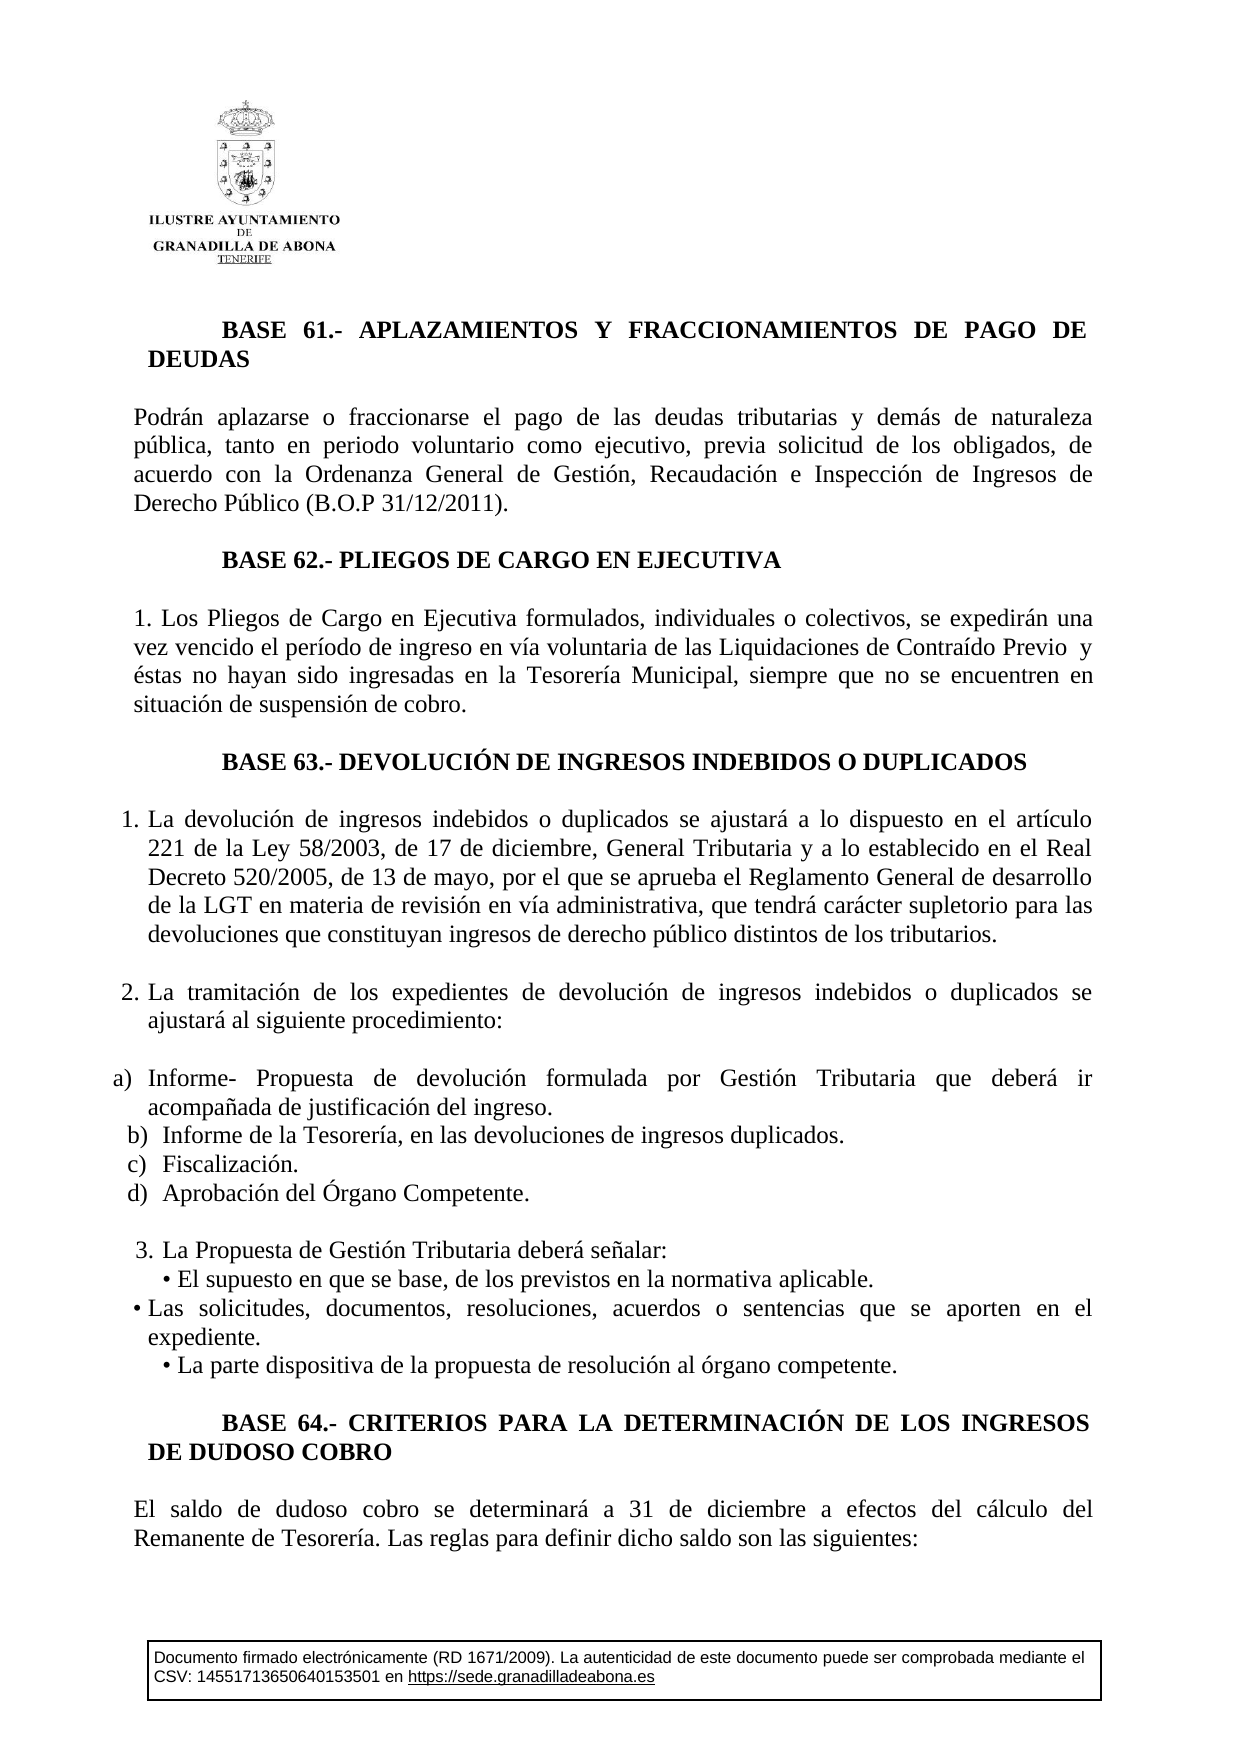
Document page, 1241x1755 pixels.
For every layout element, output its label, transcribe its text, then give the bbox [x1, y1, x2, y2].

text 1. Los Pliegos de Cargo en Ejecutiva formulados, individuales o colectivos, se expedirán una vez vencido el período de ingreso en vía voluntaria de las Liquidaciones de Contraído Previo y éstas no hayan sido ingresadas en la Tesorería Municipal, siempre que no se encuentren en situación de suspensión de cobro. [133, 603, 1093, 718]
text El saldo de dudoso cobro se determinará a 31 de diciembre a efectos del cálculo del Remanente de Tesorería. Las reglas para definir dicho saldo son las siguientes: [133, 1494, 1093, 1552]
list El supuesto en que se base, de los previstos en la normativa aplicable. [163, 1264, 1116, 1293]
list Informe de la Tesorería, en las devoluciones de ingresos duplicados. [148, 1121, 1116, 1149]
list Aprobación del Órgano Competente. [148, 1178, 1116, 1207]
list La devolución de ingresos indebidos o duplicados se ajustará a lo dispuesto en el artículo 221 de la Ley 58/2003, de 17 de diciembre, General Tributaria y a lo establecido en el Real Decreto 520/2005, de 13 de mayo, por el que se aprueba el Reglamento General de desarrollo de la LGT en materia de revisión en vía administrativa, que tendrá carácter supletorio para las devoluciones que constituyan ingresos de derecho público distintos de los tributarios. [133, 804, 1093, 948]
subtitle BASE 62.- PLIEGOS DE CARGO EN EJECUTIVA [222, 546, 1116, 574]
list Informe- Propuesta de devolución formulada por Gestión Tributaria que deberá ir acompañada de justificación del ingreso. [133, 1063, 1093, 1121]
text Podrán aplazarse o fraccionarse el pago de las deudas tributarias y demás de naturaleza pública, tanto en periodo voluntario como ejecutivo, previa solicitud de los obligados, de acuerdo con la Ordenanza General de Gestión, Recaudación e Inspección de Ingresos de Derecho Público (B.O.P 31/12/2011). [133, 402, 1093, 517]
list La Propuesta de Gestión Tributaria deberá señalar: [148, 1236, 1116, 1264]
subtitle BASE 61.- APLAZAMIENTOS Y FRACCIONAMIENTOS DE PAGO DE DEUDAS [148, 316, 1093, 373]
list La parte dispositiva de la propuesta de resolución al órgano competente. [163, 1351, 1116, 1379]
subtitle BASE 64.- CRITERIOS PARA LA DETERMINACIÓN DE LOS INGRESOS DE DUDOSO COBRO [148, 1408, 1093, 1466]
subtitle BASE 63.- DEVOLUCIÓN DE INGRESOS INDEBIDOS O DUPLICADOS [222, 747, 1116, 776]
list Fiscalización. [148, 1149, 1116, 1178]
list La tramitación de los expedientes de devolución de ingresos indebidos o duplicados se ajustará al siguiente procedimiento: [133, 977, 1093, 1034]
list Las solicitudes, documentos, resoluciones, acuerdos o sentencias que se aporten en el expediente. [133, 1293, 1093, 1351]
